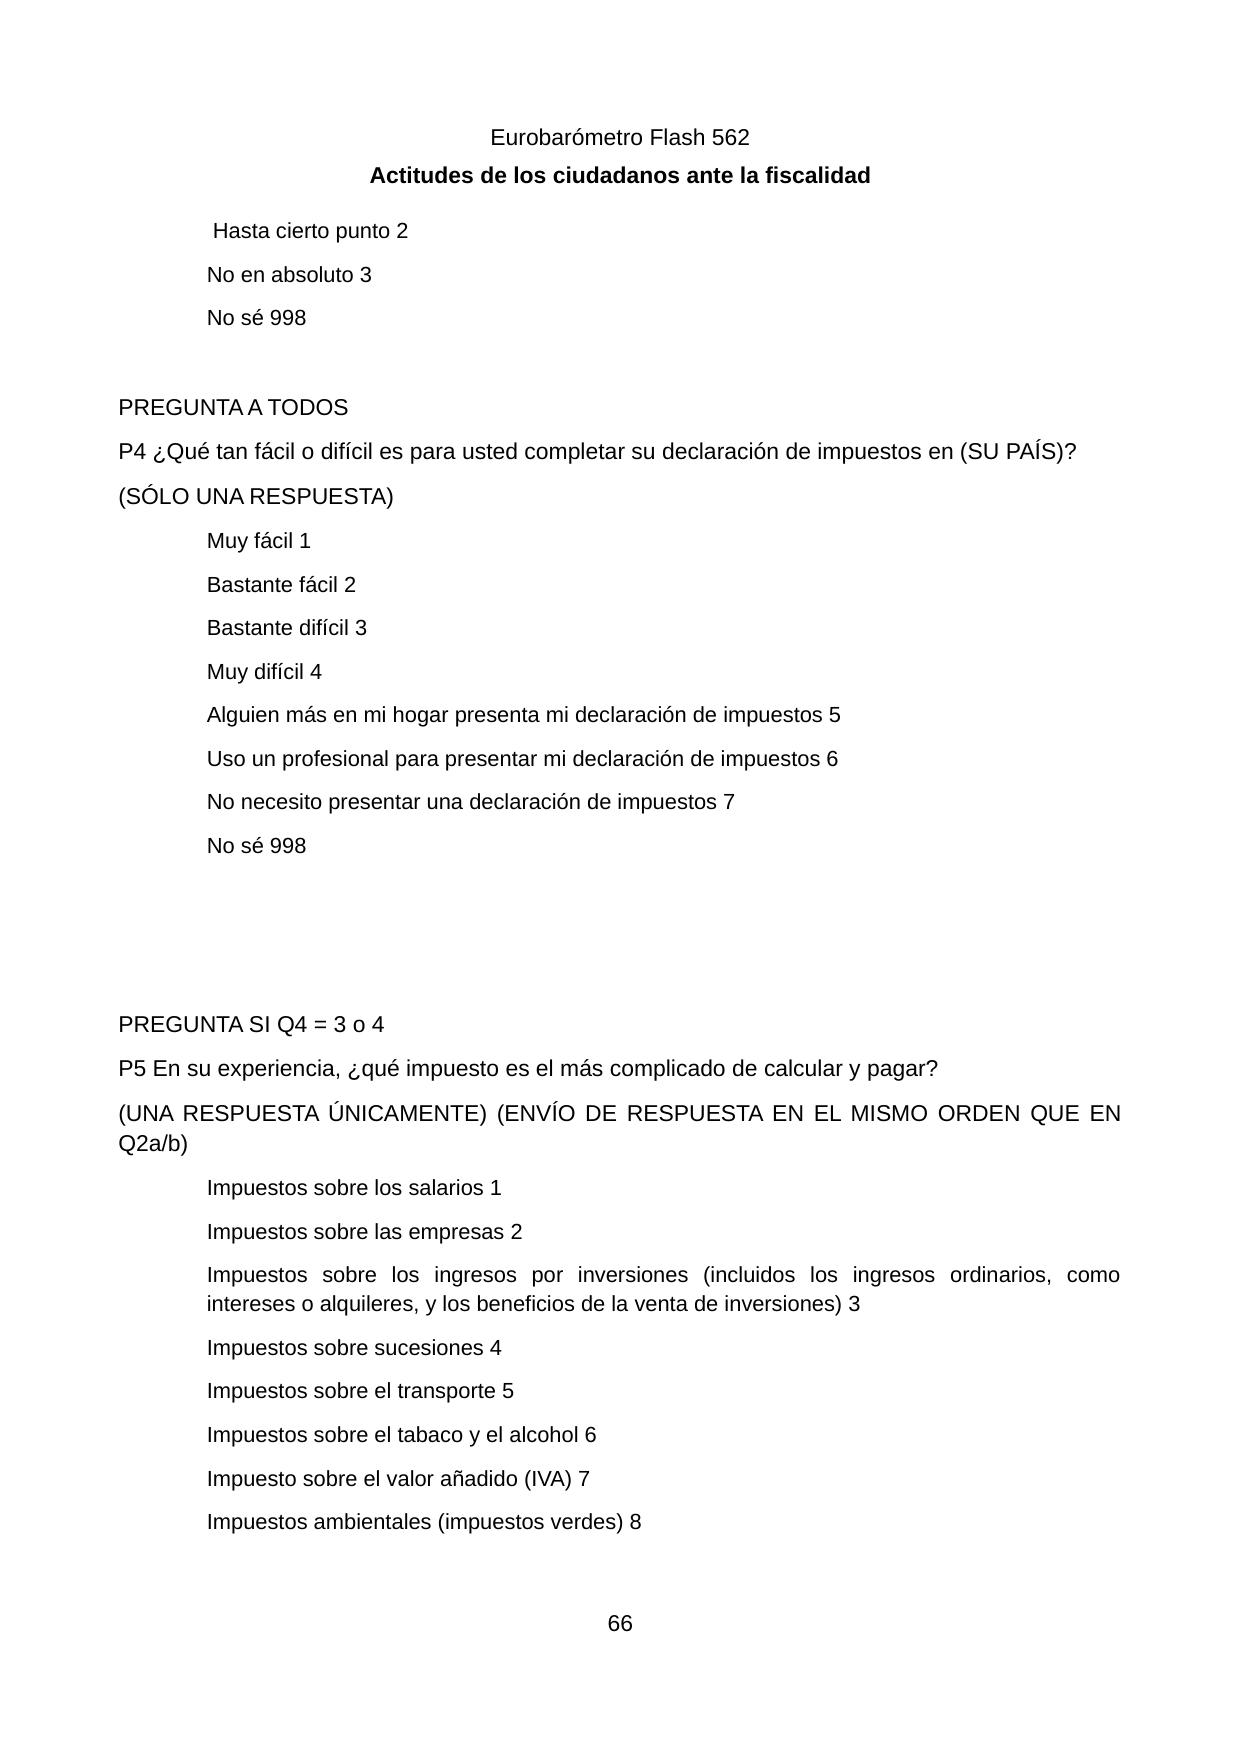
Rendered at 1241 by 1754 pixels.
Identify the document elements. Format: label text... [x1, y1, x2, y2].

text Impuestos sobre las empresas 2 [207, 1219, 1122, 1244]
text Impuestos sobre el tabaco y el alcohol 6 [207, 1422, 1122, 1447]
text Muy fácil 1 [207, 528, 1122, 553]
text P4 ¿Qué tan fácil o difícil es para usted completar su declaración de impuestos en (SU PAÍS)? [118, 438, 1122, 465]
text Uso un profesional para presentar mi declaración de impuestos 6 [207, 746, 1122, 771]
text No sé 998 [207, 305, 1122, 330]
text Hasta cierto punto 2 [207, 218, 1122, 243]
text Bastante difícil 3 [207, 615, 1122, 640]
text Impuestos sobre los salarios 1 [207, 1175, 1122, 1200]
text Alguien más en mi hogar presenta mi declaración de impuestos 5 [207, 702, 1122, 727]
text (UNA RESPUESTA ÚNICAMENTE) (ENVÍO DE RESPUESTA EN EL MISMO ORDEN QUE EN Q2a/b) [118, 1100, 1122, 1157]
text P5 En su experiencia, ¿qué impuesto es el más complicado de calcular y pagar? [118, 1055, 1122, 1082]
text Impuestos ambientales (impuestos verdes) 8 [207, 1509, 1122, 1534]
text PREGUNTA SI Q4 = 3 o 4 [118, 1011, 1122, 1037]
text (SÓLO UNA RESPUESTA) [118, 483, 1122, 509]
text No en absoluto 3 [207, 262, 1122, 287]
text No necesito presentar una declaración de impuestos 7 [207, 789, 1122, 814]
text Impuestos sobre sucesiones 4 [207, 1335, 1122, 1360]
text Impuestos sobre el transporte 5 [207, 1378, 1122, 1403]
text No sé 998 [207, 833, 1122, 858]
text Bastante fácil 2 [207, 571, 1122, 597]
text Impuestos sobre los ingresos por inversiones (incluidos los ingresos ordinarios, como intereses o alquileres, y los beneficios de la venta de inversiones) 3 [207, 1262, 1122, 1316]
text Impuesto sobre el valor añadido (IVA) 7 [207, 1465, 1122, 1491]
text Muy difícil 4 [207, 658, 1122, 684]
text PREGUNTA A TODOS [118, 393, 1122, 420]
